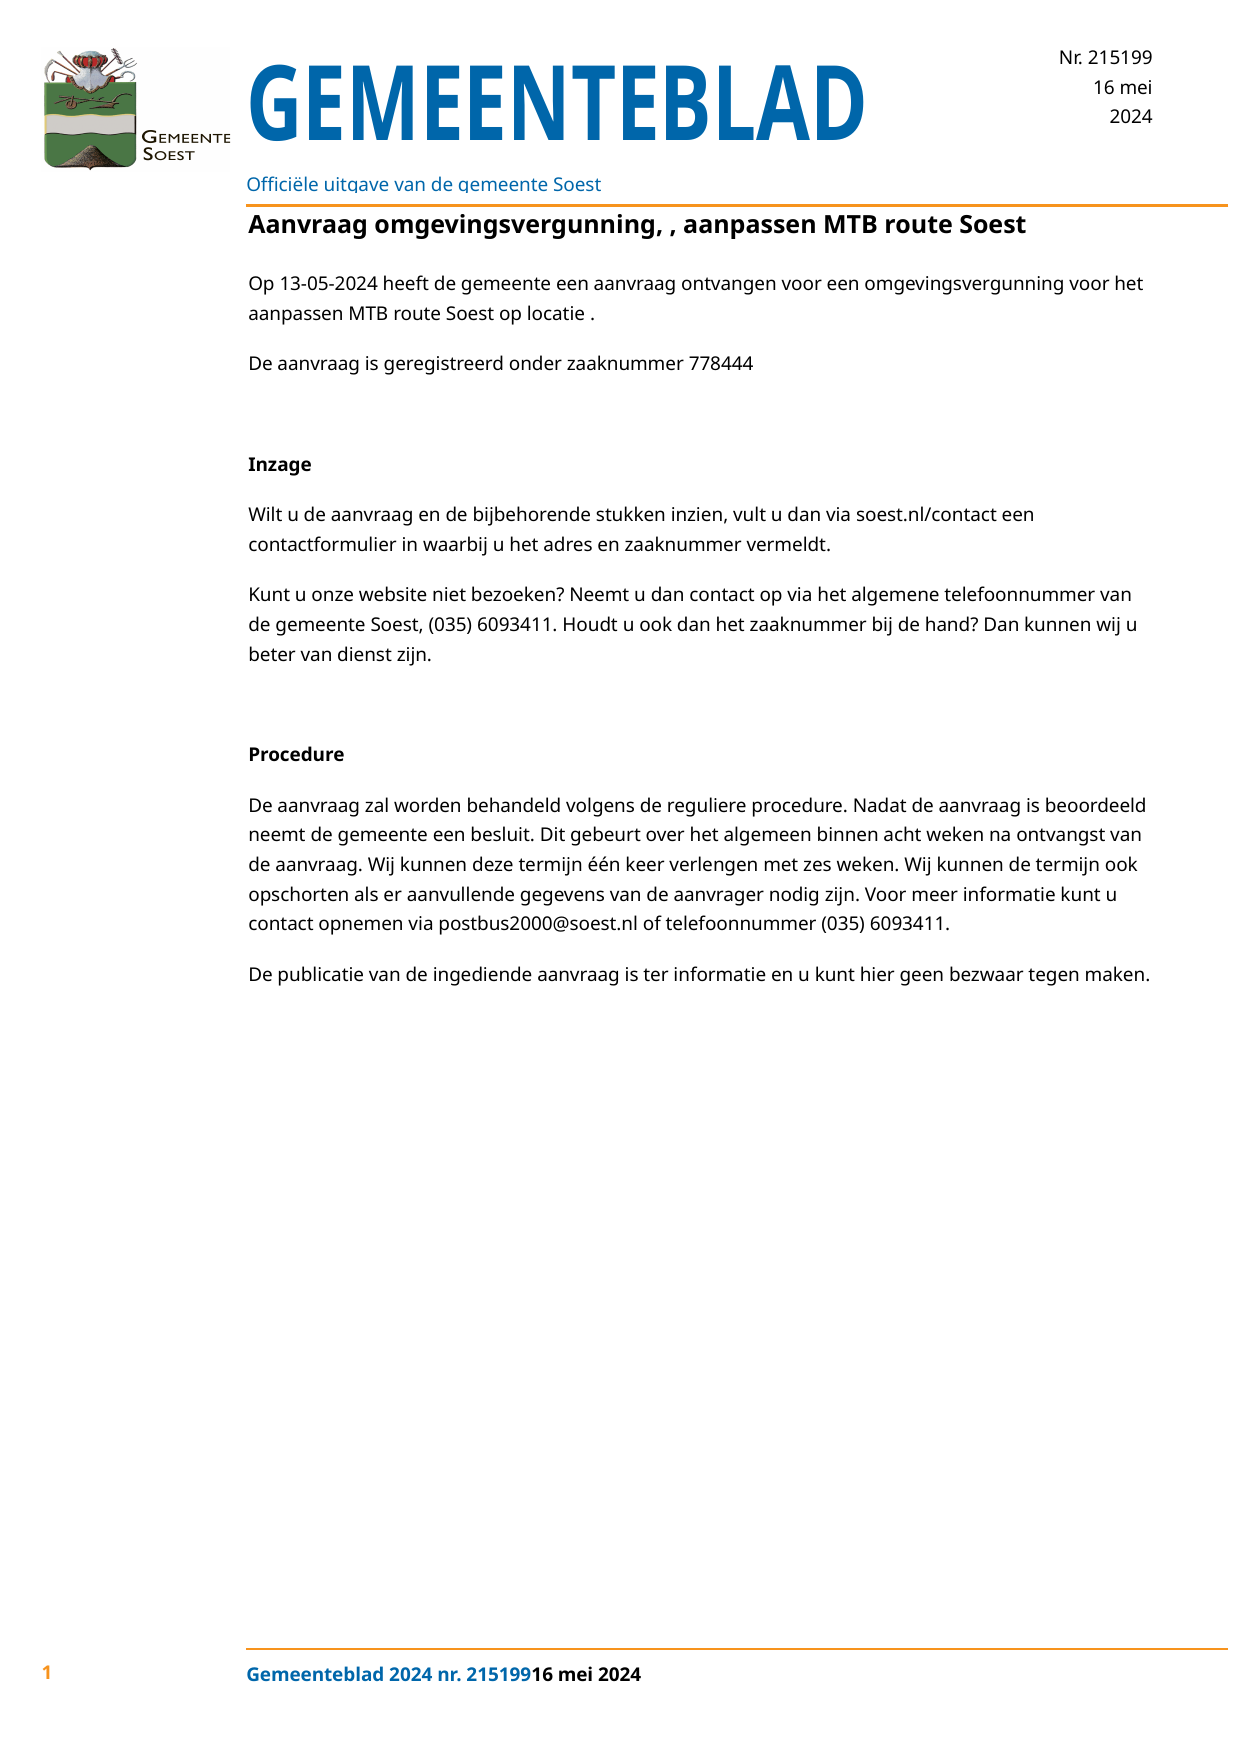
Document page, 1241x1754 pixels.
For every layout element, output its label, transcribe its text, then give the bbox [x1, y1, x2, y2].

text De publicatie van de ingediende aanvraag is ter informatie en u kunt hier geen bezwaar tegen maken. [248, 961, 1152, 986]
text Inzage [248, 451, 1152, 477]
text De aanvraag is geregistreerd onder zaaknummer 778444 [248, 350, 1152, 376]
text Wilt u de aanvraag en de bijbehorende stukken inzien, vult u dan via soest.nl/contact een contactformulier in waarbij u het adres en zaaknummer vermeldt. [248, 502, 1152, 557]
text Kunt u onze website niet bezoeken? Neemt u dan contact op via het algemene telefoonnummer van de gemeente Soest, (035) 6093411. Houdt u ook dan het zaaknummer bij de hand? Dan kunnen wij u beter van dienst zijn. [248, 582, 1152, 666]
text Aanvraag omgevingsvergunning, , aanpassen MTB route Soest [248, 207, 1152, 241]
text Procedure [248, 742, 1152, 767]
picture [41, 47, 231, 172]
text De aanvraag zal worden behandeld volgens de reguliere procedure. Nadat de aanvraag is beoordeeld neemt de gemeente een besluit. Dit gebeurt over het algemeen binnen acht weken na ontvangst van de aanvraag. Wij kunnen deze termijn één keer verlengen met zes weken. Wij kunnen de termijn ook opschorten als er aanvullende gegevens van de aanvrager nodig zijn. Voor meer informatie kunt u contact opnemen via postbus2000@soest.nl of telefoonnummer (035) 6093411. [248, 792, 1152, 936]
text Op 13-05-2024 heeft de gemeente een aanvraag ontvangen voor een omgevingsvergunning voor het aanpassen MTB route Soest op locatie . [248, 270, 1152, 326]
